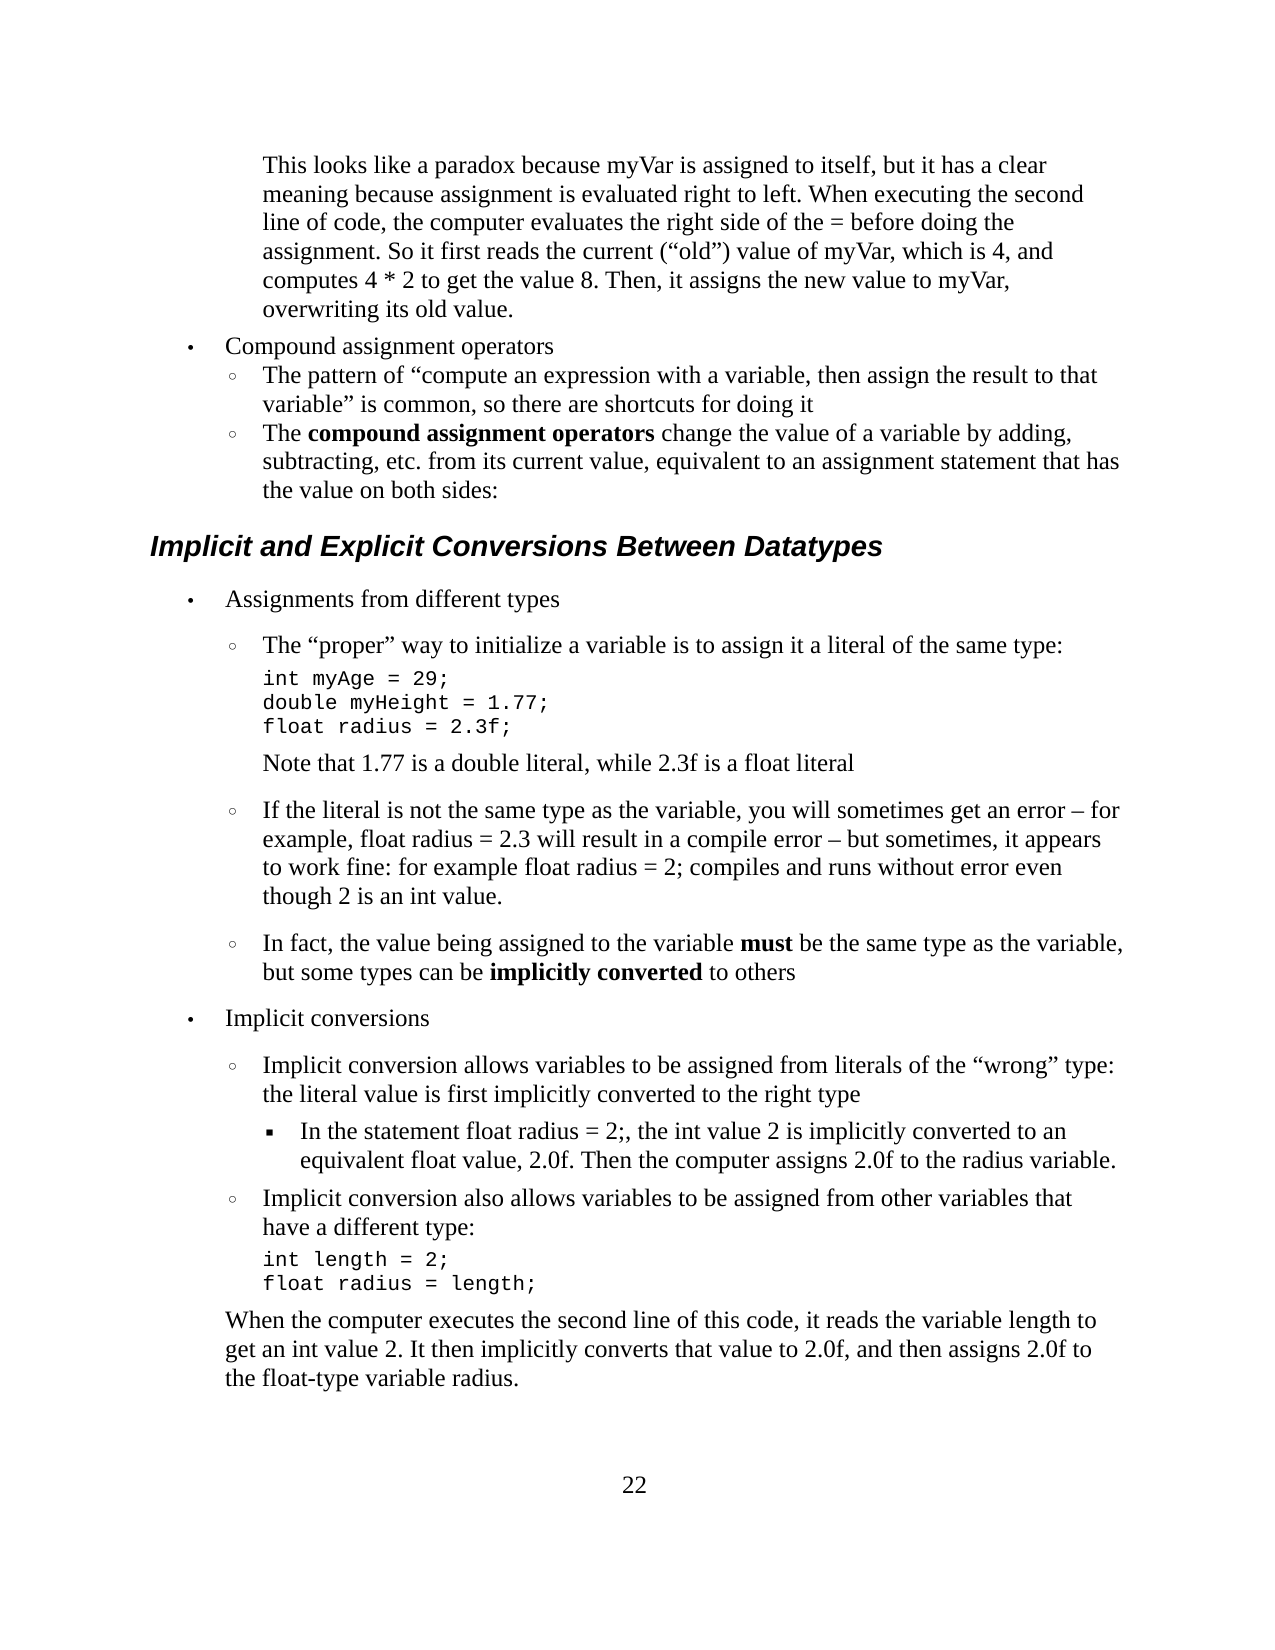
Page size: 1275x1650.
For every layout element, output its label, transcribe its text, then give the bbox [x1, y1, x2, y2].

list If the literal is not the same type as the variable, you will sometimes get an error – for example, float radius = 2.3 will result in a compile error – but sometimes, it appears to work fine: for example float radius = 2; compiles and runs without error even though 2 is an int value. [225, 795, 1125, 910]
list Note that 1.77 is a double literal, while 2.3f is a float literal [225, 748, 1125, 777]
list float radius = 2.3f; [225, 716, 1125, 739]
list The compound assignment operators change the value of a variable by adding, subtracting, etc. from its current value, equivalent to an assignment statement that has the value on both sides: [225, 418, 1125, 504]
list The pattern of “compute an expression with a variable, then assign the result to that variable” is common, so there are shortcuts for doing it [225, 360, 1125, 418]
list In the statement float radius = 2;, the int value 2 is implicitly converted to an equivalent float value, 2.0f. Then the computer assigns 2.0f to the radius variable. [262, 1116, 1125, 1174]
subtitle Implicit and Explicit Conversions Between Datatypes [150, 529, 1125, 562]
list int myAge = 29; [225, 668, 1125, 692]
list Implicit conversions [187, 1003, 1125, 1032]
list Compound assignment operators [187, 331, 1125, 360]
list Implicit conversion also allows variables to be assigned from other variables that have a different type: [225, 1183, 1125, 1240]
list Implicit conversion allows variables to be assigned from literals of the “wrong” type: the literal value is first implicitly converted to the right type [225, 1050, 1125, 1107]
list int length = 2; [225, 1249, 1125, 1273]
list This looks like a paradox because myVar is assigned to itself, but it has a clear meaning because assignment is evaluated right to left. When executing the second line of code, the computer evaluates the right side of the = before doing the assignment. So it first reads the current (“old”) value of myVar, which is 4, and computes 4 * 2 to get the value 8. Then, it assigns the new value to myVar, overwriting its old value. [225, 150, 1125, 322]
list The “proper” way to initialize a variable is to assign it a literal of the same type: [225, 631, 1125, 659]
list In fact, the value being assigned to the variable must be the same type as the variable, but some types can be implicitly converted to others [225, 928, 1125, 985]
list float radius = length; [225, 1273, 1125, 1297]
list double myHeight = 1.77; [225, 692, 1125, 716]
list When the computer executes the second line of this code, it reads the variable length to get an int value 2. It then implicitly converts that value to 2.0f, and then assigns 2.0f to the float-type variable radius. [187, 1306, 1125, 1392]
list Assignments from different types [187, 584, 1125, 613]
